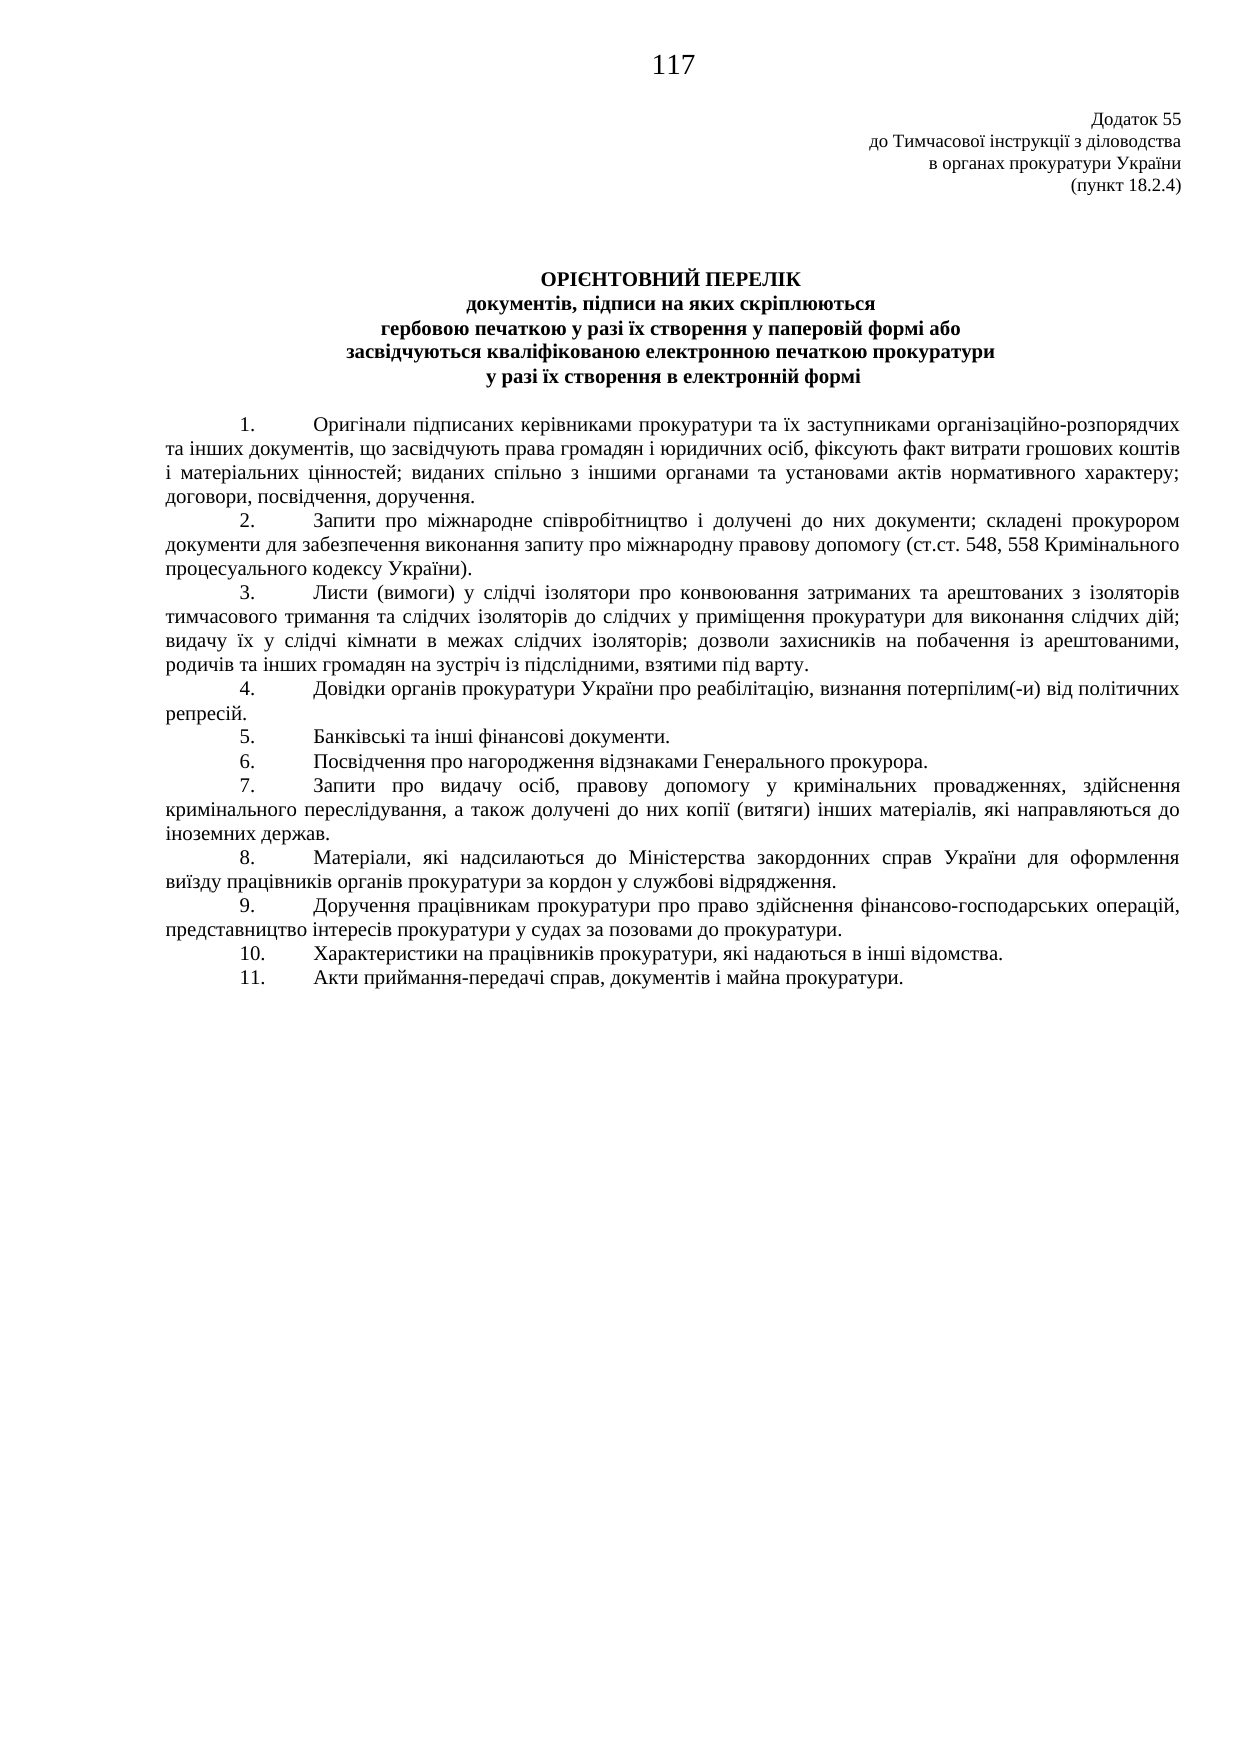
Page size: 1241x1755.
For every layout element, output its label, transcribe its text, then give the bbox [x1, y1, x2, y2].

text 2. Запити про міжнародне співробітництво і долучені до них документи; складені прокурором документи для забезпечення виконання запиту про міжнародну правову допомогу (ст.ст. 548, 558 Кримінального процесуального кодексу України). [165, 508, 1181, 580]
text у разі їх створення в електронній формі [165, 363, 1181, 388]
text 3. Листи (вимоги) у слідчі ізолятори про конвоювання затриманих та арештованих з ізоляторів тимчасового тримання та слідчих ізоляторів до слідчих у приміщення прокуратури для виконання слідчих дій; видачу їх у слідчі кімнати в межах слідчих ізоляторів; дозволи захисників на побачення із арештованими, родичів та інших громадян на зустріч із підслідними, взятими під варту. [165, 580, 1181, 676]
text ОРІЄНТОВНИЙ ПЕРЕЛІК [165, 267, 1181, 291]
text 11. Акти приймання-передачі справ, документів і майна прокуратури. [165, 965, 1181, 989]
text документів, підписи на яких скріплюються [165, 291, 1181, 315]
text засвідчуються кваліфікованою електронною печаткою прокуратури [165, 339, 1181, 363]
text 6. Посвідчення про нагородження відзнаками Генерального прокурора. [165, 748, 1181, 773]
text гербовою печаткою у разі їх створення у паперовій формі або [165, 315, 1181, 339]
text 4. Довідки органів прокуратури України про реабілітацію, визнання потерпілим(-и) від політичних репресій. [165, 676, 1181, 724]
text до Тимчасової інструкції з діловодства [505, 130, 1181, 152]
text 7. Запити про видачу осіб, правову допомогу у кримінальних провадженнях, здійснення кримінального переслідування, а також долучені до них копії (витяги) інших матеріалів, які направляються до іноземних держав. [165, 773, 1181, 845]
text 8. Матеріали, які надсилаються до Міністерства закордонних справ України для оформлення виїзду працівників органів прокуратури за кордон у службові відрядження. [165, 845, 1181, 893]
text 5. Банківські та інші фінансові документи. [165, 724, 1181, 748]
text 10. Характеристики на працівників прокуратури, які надаються в інші відомства. [165, 941, 1181, 965]
text Додаток 55 [165, 106, 1181, 130]
text в органах прокуратури України [165, 152, 1181, 173]
text (пункт 18.2.4) [165, 173, 1181, 195]
text 9. Доручення працівникам прокуратури про право здійснення фінансово-господарських операцій, представництво інтересів прокуратури у судах за позовами до прокуратури. [165, 893, 1181, 941]
text 1. Оригінали підписаних керівниками прокуратури та їх заступниками організаційно-розпорядчих та інших документів, що засвідчують права громадян і юридичних осіб, фіксують факт витрати грошових коштів і матеріальних цінностей; виданих спільно з іншими органами та установами актів нормативного характеру; договори, посвідчення, доручення. [165, 412, 1181, 508]
